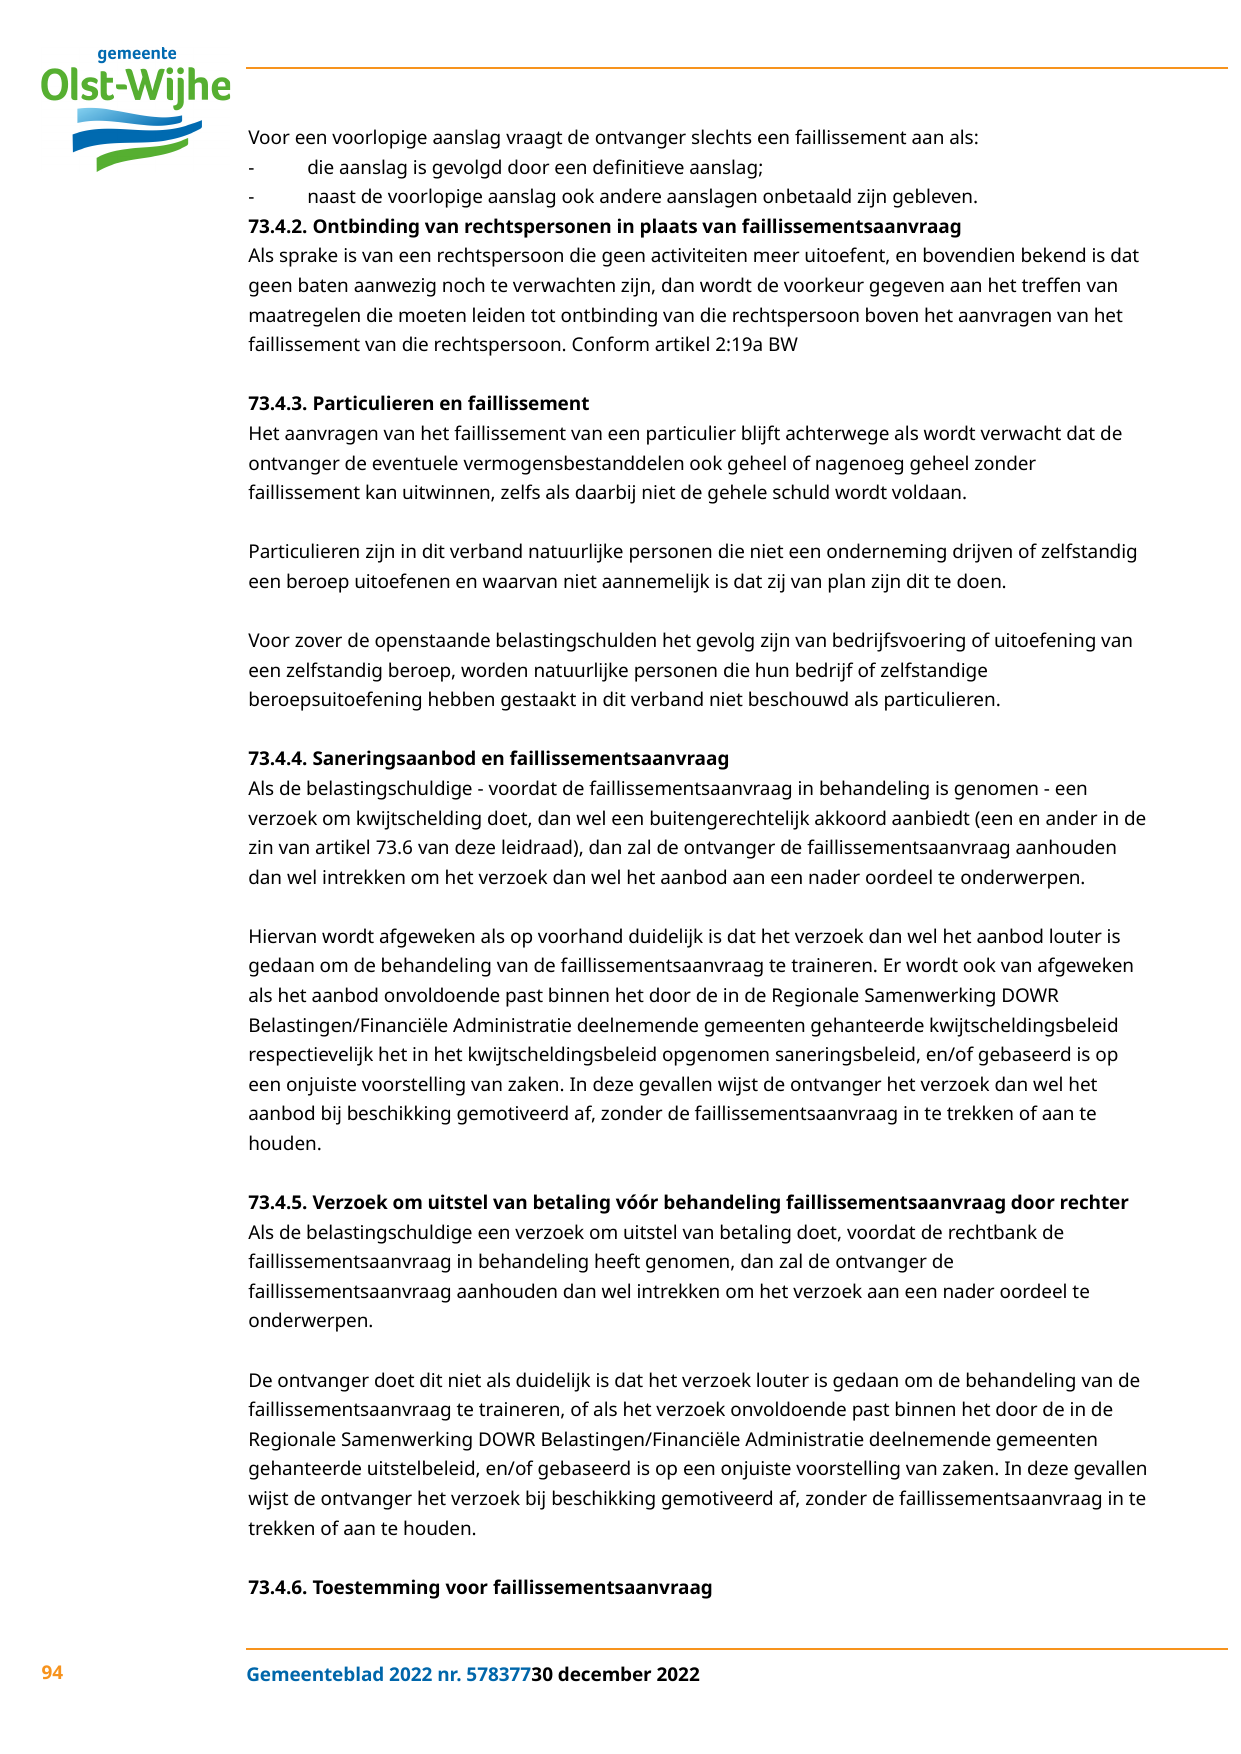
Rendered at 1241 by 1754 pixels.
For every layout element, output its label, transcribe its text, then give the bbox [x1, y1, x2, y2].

text Voor zover de openstaande belastingschulden het gevolg zijn van bedrijfsvoering of uitoefening van een zelfstandig beroep, worden natuurlijke personen die hun bedrijf of zelfstandige beroepsuitoefening hebben gestaakt in dit verband niet beschouwd als particulieren. [248, 627, 1152, 712]
text Als sprake is van een rechtspersoon die geen activiteiten meer uitoefent, en bovendien bekend is dat geen baten aanwezig noch te verwachten zijn, dan wordt de voorkeur gegeven aan het treffen van maatregelen die moeten leiden tot ontbinding van die rechtspersoon boven het aanvragen van het faillissement van die rechtspersoon. Conform artikel 2:19a BW [248, 243, 1152, 357]
list die aanslag is gevolgd door een definitieve aanslag; [248, 154, 1152, 180]
text Als de belastingschuldige - voordat de faillissementsaanvraag in behandeling is genomen - een verzoek om kwijtschelding doet, dan wel een buitengerechtelijk akkoord aanbiedt (een en ander in de zin van artikel 73.6 van deze leidraad), dan zal de ontvanger de faillissementsaanvraag aanhouden dan wel intrekken om het verzoek dan wel het aanbod aan een nader oordeel te onderwerpen. [248, 775, 1152, 890]
text Hiervan wordt afgeweken als op voorhand duidelijk is dat het verzoek dan wel het aanbod louter is gedaan om de behandeling van de faillissementsaanvraag te traineren. Er wordt ook van afgeweken als het aanbod onvoldoende past binnen het door de in de Regionale Samenwerking DOWR Belastingen/Financiële Administratie deelnemende gemeenten gehanteerde kwijtscheldingsbeleid respectievelijk het in het kwijtscheldingsbeleid opgenomen saneringsbeleid, en/of gebaseerd is op een onjuiste voorstelling van zaken. In deze gevallen wijst de ontvanger het verzoek dan wel het aanbod bij beschikking gemotiveerd af, zonder de faillissementsaanvraag in te trekken of aan te houden. [248, 923, 1152, 1156]
list naast de voorlopige aanslag ook andere aanslagen onbetaald zijn gebleven. [248, 183, 1152, 209]
text 73.4.6. Toestemming voor faillissementsaanvraag [248, 1574, 1152, 1600]
text Het aanvragen van het faillissement van een particulier blijft achterwege als wordt verwacht dat de ontvanger de eventuele vermogensbestanddelen ook geheel of nagenoeg geheel zonder faillissement kan uitwinnen, zelfs als daarbij niet de gehele schuld wordt voldaan. [248, 420, 1152, 505]
text 73.4.2. Ontbinding van rechtspersonen in plaats van faillissementsaanvraag [248, 213, 1152, 239]
text Particulieren zijn in dit verband natuurlijke personen die niet een onderneming drijven of zelfstandig een beroep uitoefenen en waarvan niet aannemelijk is dat zij van plan zijn dit te doen. [248, 538, 1152, 594]
picture [41, 47, 231, 172]
text De ontvanger doet dit niet als duidelijk is dat het verzoek louter is gedaan om de behandeling van de faillissementsaanvraag te traineren, of als het verzoek onvoldoende past binnen het door de in de Regionale Samenwerking DOWR Belastingen/Financiële Administratie deelnemende gemeenten gehanteerde uitstelbeleid, en/of gebaseerd is op een onjuiste voorstelling van zaken. In deze gevallen wijst de ontvanger het verzoek bij beschikking gemotiveerd af, zonder de faillissementsaanvraag in te trekken of aan te houden. [248, 1367, 1152, 1541]
text Voor een voorlopige aanslag vraagt de ontvanger slechts een faillissement aan als: [248, 124, 1152, 150]
text Als de belastingschuldige een verzoek om uitstel van betaling doet, voordat de rechtbank de faillissementsaanvraag in behandeling heeft genomen, dan zal de ontvanger de faillissementsaanvraag aanhouden dan wel intrekken om het verzoek aan een nader oordeel te onderwerpen. [248, 1219, 1152, 1333]
text 73.4.5. Verzoek om uitstel van betaling vóór behandeling faillissementsaanvraag door rechter [248, 1189, 1152, 1215]
text 73.4.3. Particulieren en faillissement [248, 391, 1152, 416]
text 73.4.4. Saneringsaanbod en faillissementsaanvraag [248, 746, 1152, 771]
